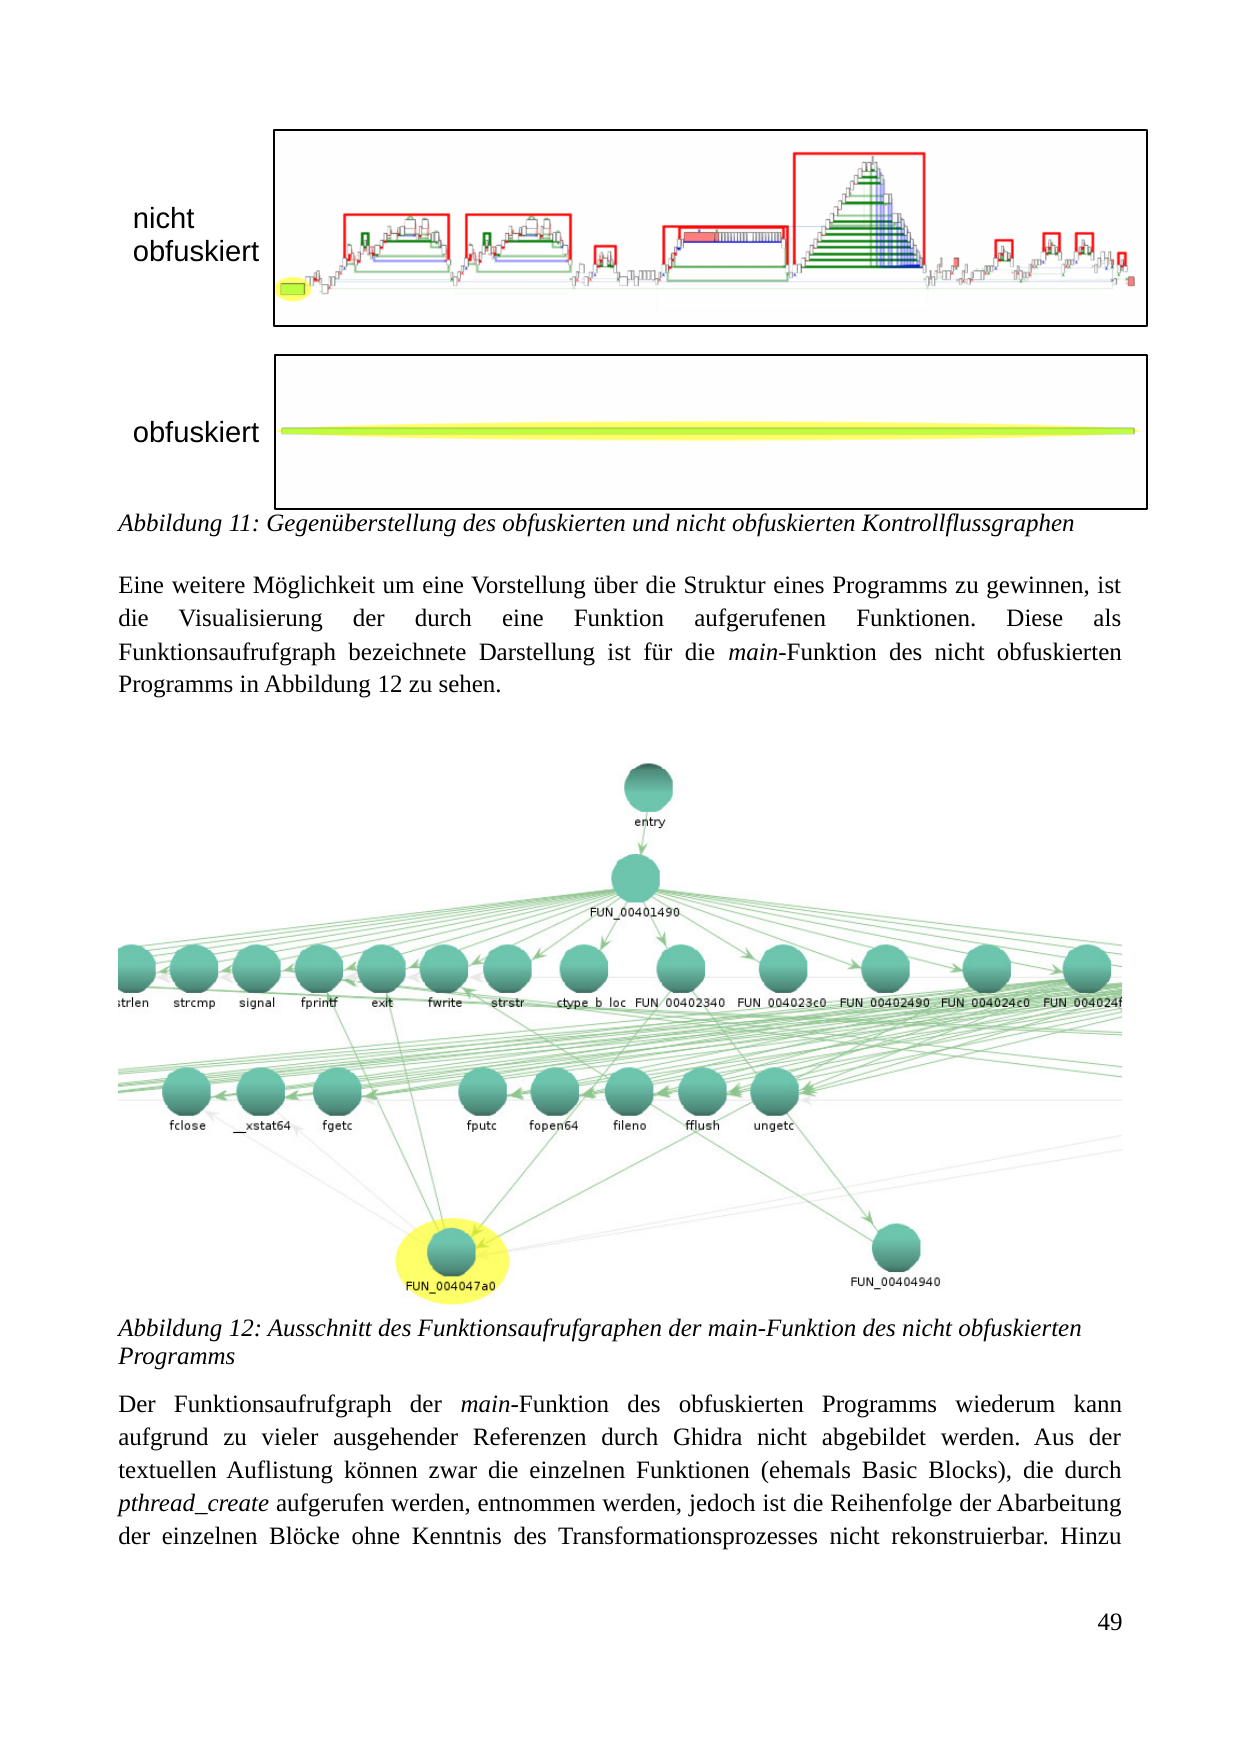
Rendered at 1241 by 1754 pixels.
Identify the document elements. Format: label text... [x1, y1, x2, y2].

picture [118, 729, 1123, 1313]
text Der Funktionsaufrufgraph der main-Funktion des obfuskierten Programms wiederum kann aufgrund zu vieler ausgehender Referenzen durch Ghidra nicht abgebildet werden. Aus der textuellen Auflistung können zwar die einzelnen Funktionen (ehemals Basic Blocks), die durch pthread_create aufgerufen werden, entnommen werden, jedoch ist die Reihenfolge der Abarbeitung der einzelnen Blöcke ohne Kenntnis des Transformationsprozesses nicht rekonstruierbar. Hinzu [118, 1389, 1122, 1550]
text Abbildung 11: Gegenüberstellung des obfuskierten und nicht obfuskierten Kontrollflussgraphen [118, 131, 1155, 537]
picture [276, 131, 1145, 325]
text Abbildung 12: Ausschnitt des Funktionsaufrufgraphen der main-Funktion des nicht obfuskierten Programms [118, 1313, 1122, 1370]
text Eine weitere Möglichkeit um eine Vorstellung über die Struktur eines Programms zu gewinnen, ist die Visualisierung der durch eine Funktion aufgerufenen Funktionen. Diese als Funktionsaufrufgraph bezeichnete Darstellung ist für die main-Funktion des nicht obfuskierten Programms in Abbildung 12 zu sehen. [118, 571, 1122, 698]
picture [276, 356, 1145, 508]
